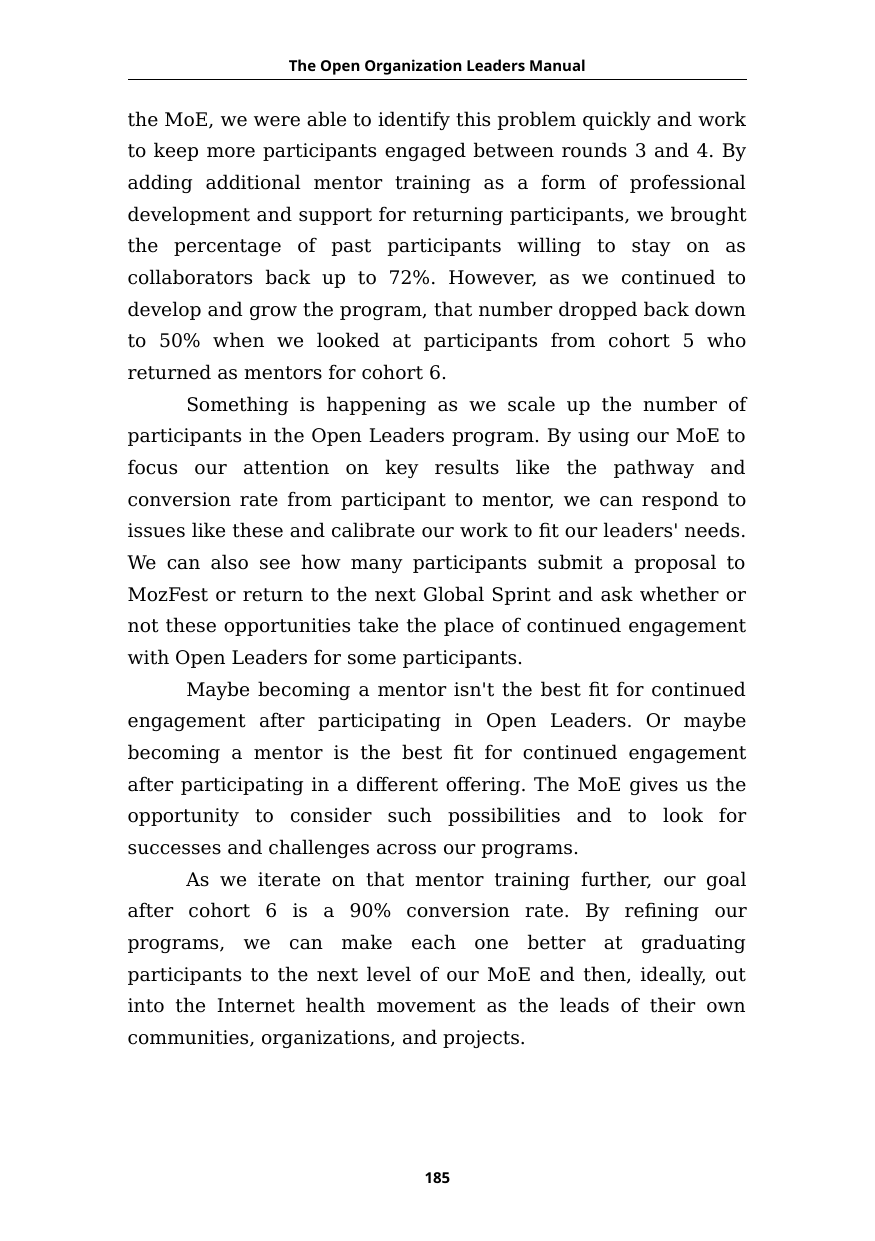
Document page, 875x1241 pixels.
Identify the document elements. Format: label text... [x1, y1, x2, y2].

text As we iterate on that mentor training further, our goal after cohort 6 is a 90% conversion rate. By refining our programs, we can make each one better at graduating participants to the next level of our MoE and then, ideally, out into the Internet health movement as the leads of their own communities, organizations, and projects. [127, 869, 747, 1049]
text Maybe becoming a mentor isn't the best fit for continued engagement after participating in Open Leaders. Or maybe becoming a mentor is the best fit for continued engagement after participating in a different offering. The MoE gives us the opportunity to consider such possibilities and to look for successes and challenges across our programs. [127, 679, 747, 859]
text the MoE, we were able to identify this problem quickly and work to keep more participants engaged between rounds 3 and 4. By adding additional mentor training as a form of professional development and support for returning participants, we brought the percentage of past participants willing to stay on as collaborators back up to 72%. However, as we continued to develop and grow the program, that number dropped back down to 50% when we looked at participants from cohort 5 who returned as mentors for cohort 6. [127, 109, 747, 384]
text Something is happening as we scale up the number of participants in the Open Leaders program. By using our MoE to focus our attention on key results like the pathway and conversion rate from participant to mentor, we can respond to issues like these and calibrate our work to fit our leaders' needs. We can also see how many participants submit a proposal to MozFest or return to the next Global Sprint and ask whether or not these opportunities take the place of continued engagement with Open Leaders for some participants. [127, 394, 747, 669]
